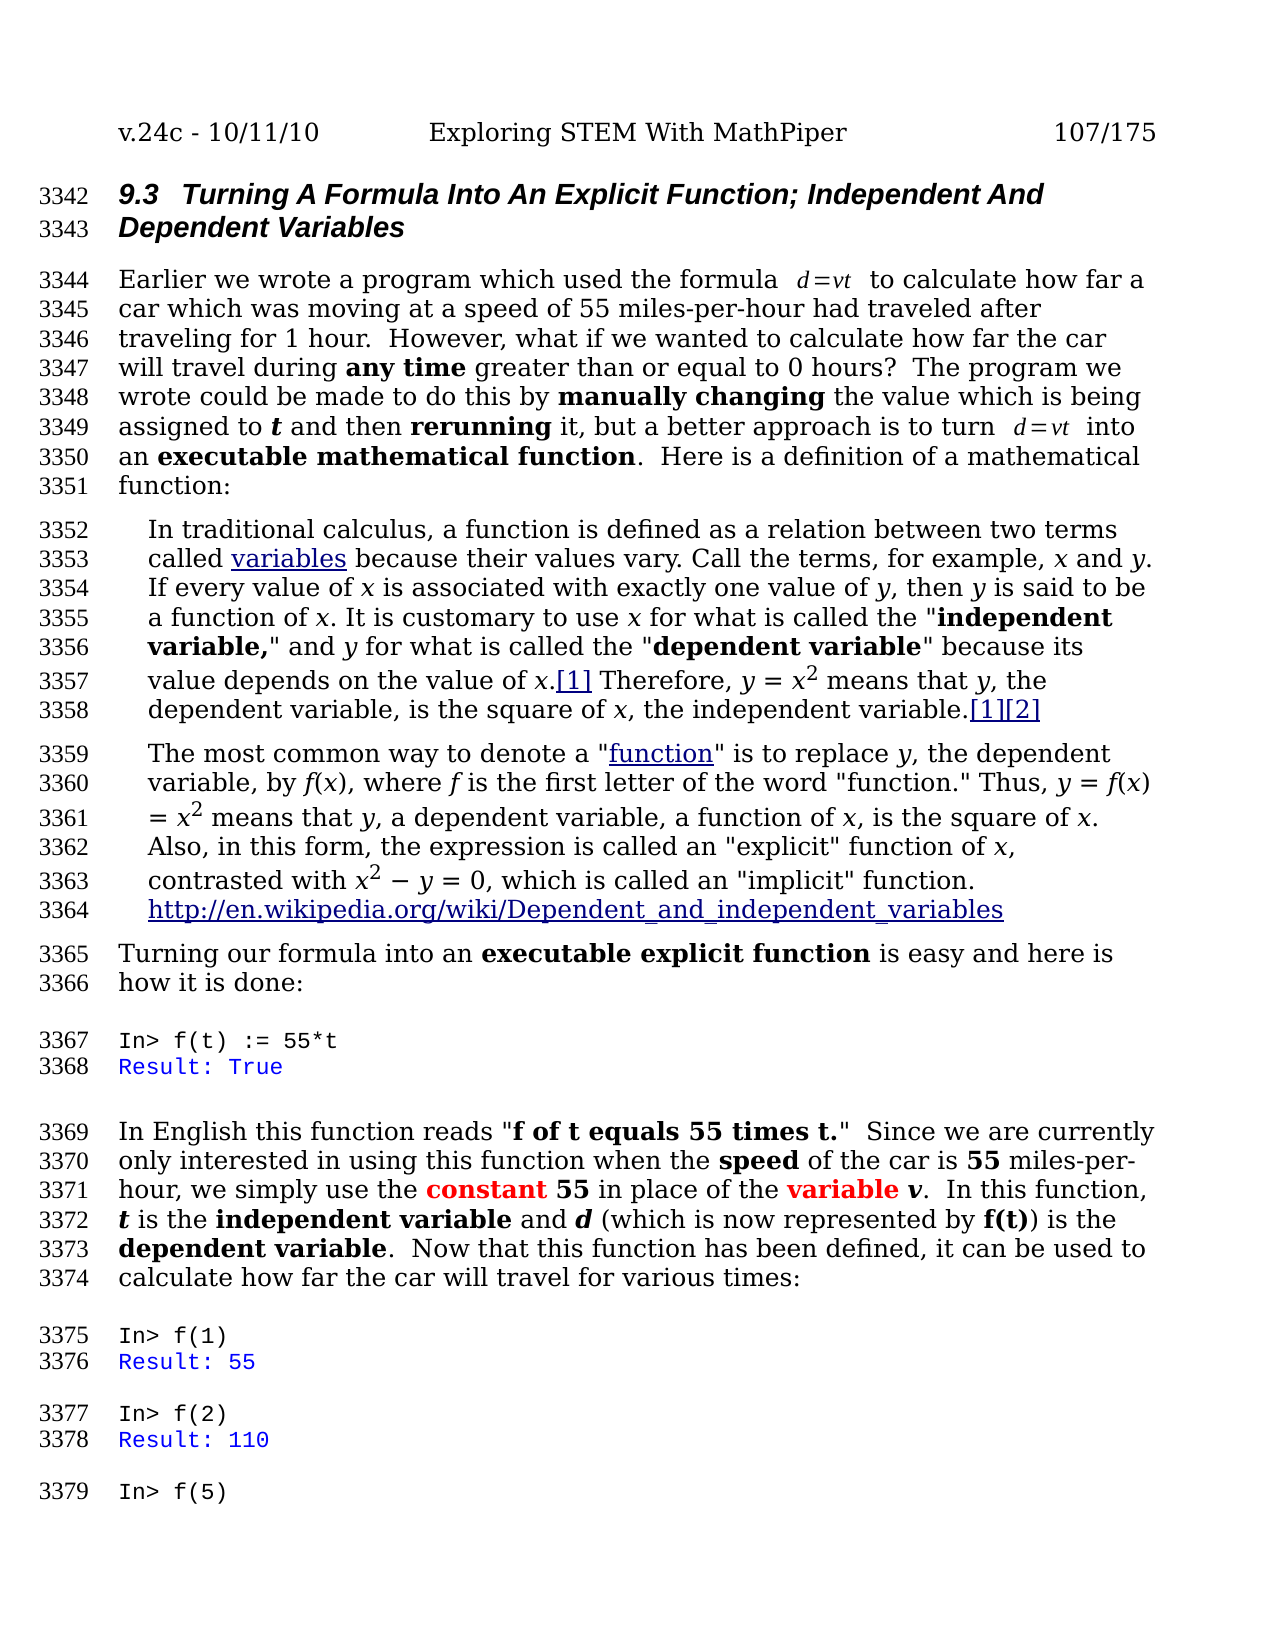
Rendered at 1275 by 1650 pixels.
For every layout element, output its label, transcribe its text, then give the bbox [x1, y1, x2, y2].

text Result: 55 [118, 1351, 1157, 1376]
text In English this function reads "f of t equals 55 times t." Since we are currently only interested in using this function when the speed of the car is 55 miles-per-hour, we simply use the constant 55 in place of the variable v. In this function, t is the independent variable and d (which is now represented by f(t)) is the dependent variable. Now that this function has been defined, it can be used to calculate how far the car will travel for various times: [118, 1117, 1157, 1293]
text Result: 110 [118, 1428, 1157, 1454]
text The most common way to denote a "function" is to replace y, the dependent variable, by f(x), where f is the first letter of the word "function." Thus, y = f(x) = x2 means that y, a dependent variable, a function of x, is the square of x. Also, in this form, the expression is called an "explicit" function of x, contrasted with x2 − y = 0, which is called an "implicit" function. http://en.wikipedia.org/wiki/Dependent_and_independent_variables [148, 739, 1157, 924]
text In> f(t) := 55*t [118, 1030, 1157, 1056]
text Earlier we wrote a program which used the formulato calculate how far a car which was moving at a speed of 55 miles-per-hour had traveled after traveling for 1 hour. However, what if we wanted to calculate how far the car will travel during any time greater than or equal to 0 hours? The program we wrote could be made to do this by manually changing the value which is being assigned to t and then rerunning it, but a better approach is to turninto an executable mathematical function. Here is a definition of a mathematical function: [118, 265, 1157, 500]
text Turning our formula into an executable explicit function is easy and here is how it is done: [118, 939, 1157, 998]
text In traditional calculus, a function is defined as a relation between two terms called variables because their values vary. Call the terms, for example, x and y. If every value of x is associated with exactly one value of y, then y is said to be a function of x. It is customary to use x for what is called the "independent variable," and y for what is called the "dependent variable" because its value depends on the value of x.[1] Therefore, y = x2 means that y, the dependent variable, is the square of x, the independent variable.[1][2] [148, 515, 1157, 724]
text Result: True [118, 1056, 1157, 1082]
text In> f(5) [118, 1480, 1157, 1506]
text In> f(1) [118, 1324, 1157, 1351]
subtitle Turning A Formula Into An Explicit Function; Independent And Dependent Variables [118, 177, 1157, 244]
text In> f(2) [118, 1402, 1157, 1428]
